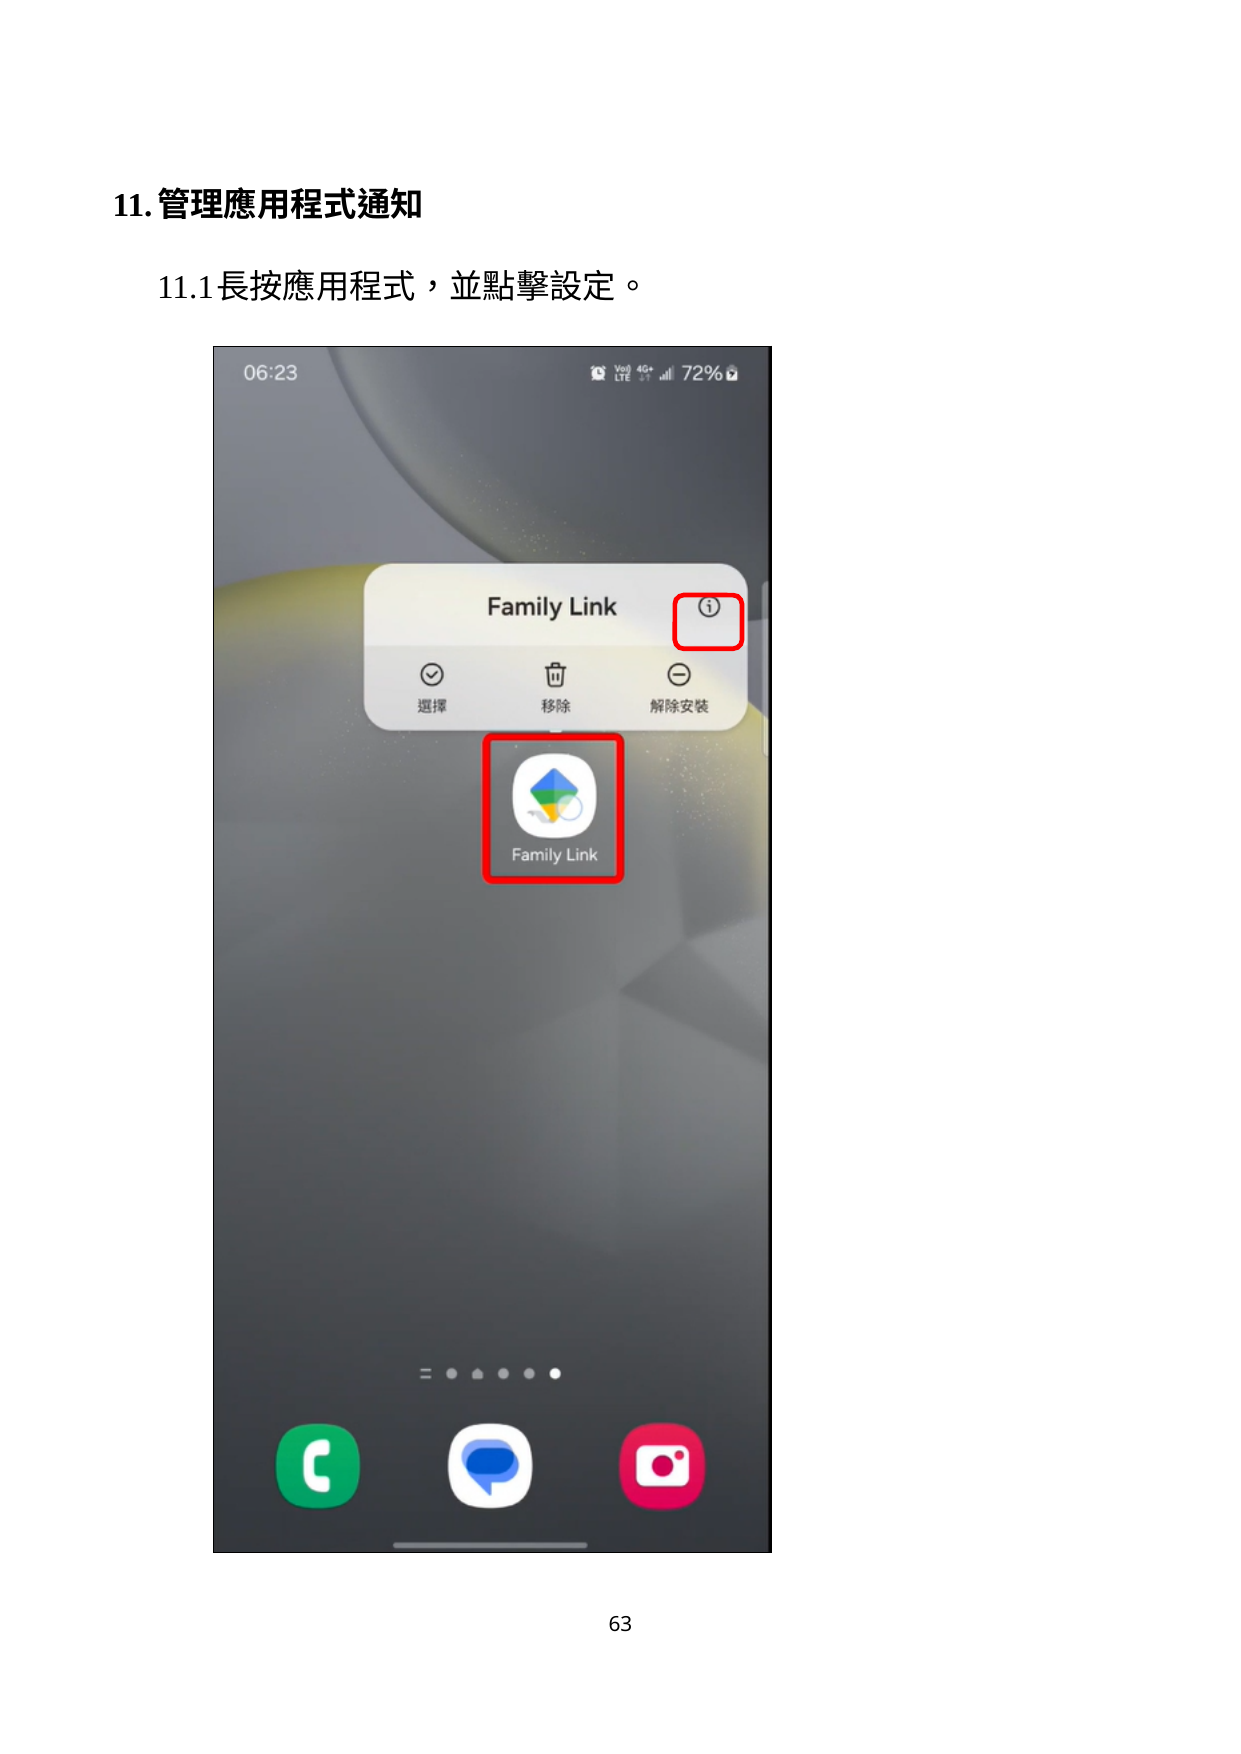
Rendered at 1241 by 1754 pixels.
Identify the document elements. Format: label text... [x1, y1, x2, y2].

picture [214, 347, 771, 1552]
list 管理應用程式通知 [112, 164, 1128, 239]
list 長按應用程式，並點擊設定。 [157, 247, 1128, 322]
